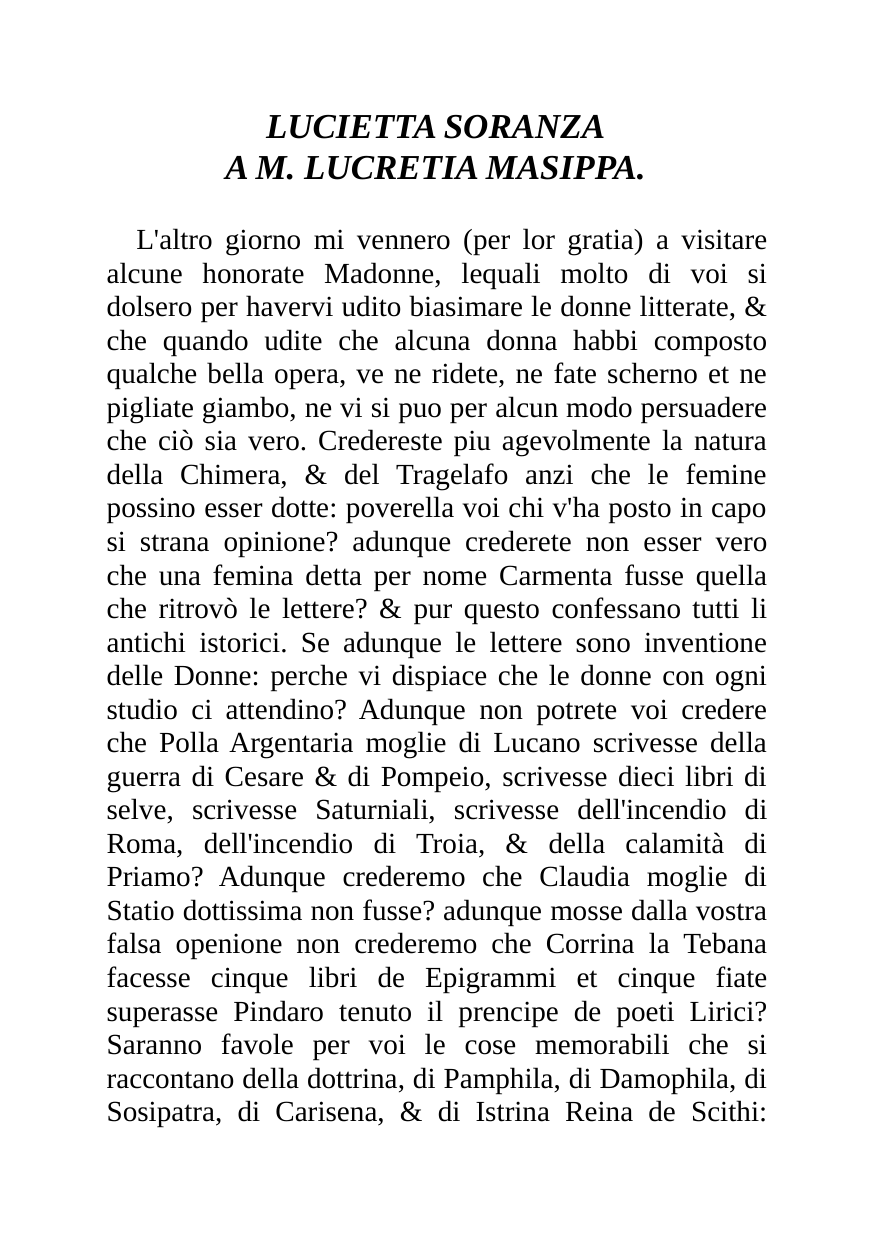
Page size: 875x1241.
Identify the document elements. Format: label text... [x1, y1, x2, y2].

subtitle LUCIETTA SORANZA A M. LUCRETIA MASIPPA. [106, 106, 768, 187]
text L'altro giorno mi vennero (per lor gratia) a visitare alcune honorate Madonne, lequali molto di voi si dolsero per havervi udito biasimare le donne litterate, & che quando udite che alcuna donna habbi composto qualche bella opera, ve ne ridete, ne fate scherno et ne pigliate giambo, ne vi si puo per alcun modo persuadere che ciò sia vero. Credereste piu agevolmente la natura della Chimera, & del Tragelafo anzi che le femine possino esser dotte: poverella voi chi v'ha posto in capo si strana opinione? adunque crederete non esser vero che una femina detta per nome Carmenta fusse quella che ritrovò le lettere? & pur questo confessano tutti li antichi istorici. Se adunque le lettere sono inventione delle Donne: perche vi dispiace che le donne con ogni studio ci attendino? Adunque non potrete voi credere che Polla Argentaria moglie di Lucano scrivesse della guerra di Cesare & di Pompeio, scrivesse dieci libri di selve, scrivesse Saturniali, scrivesse dell'incendio di Roma, dell'incendio di Troia, & della calamità di Priamo? Adunque crederemo che Claudia moglie di Statio dottissima non fusse? adunque mosse dalla vostra falsa openione non crederemo che Corrina la Tebana facesse cinque libri de Epigrammi et cinque fiate superasse Pindaro tenuto il prencipe de poeti Lirici? Saranno favole per voi le cose memorabili che si raccontano della dottrina, di Pamphila, di Damophila, di Sosipatra, di Carisena, & di Istrina Reina de Scithi: [106, 222, 768, 1128]
